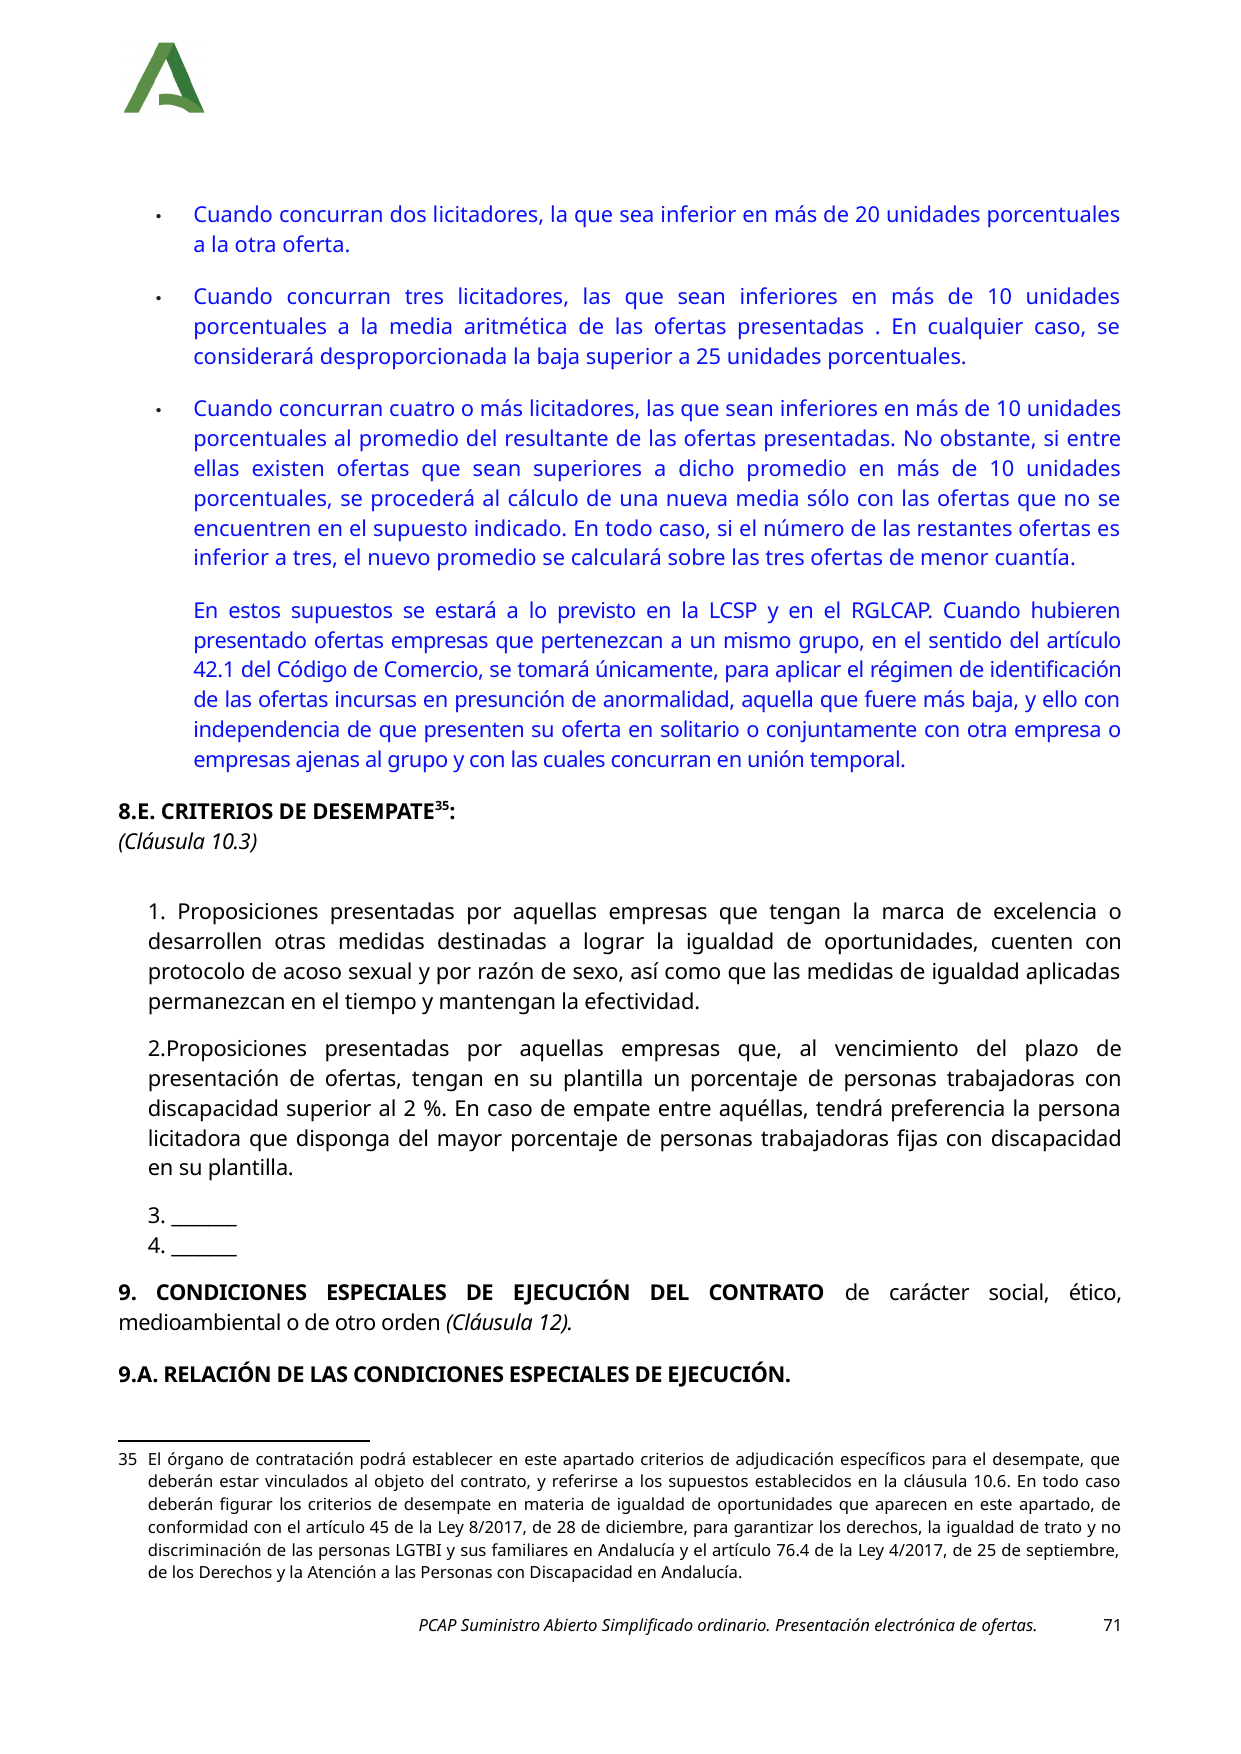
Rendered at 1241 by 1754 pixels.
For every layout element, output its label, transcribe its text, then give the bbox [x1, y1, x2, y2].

text El órgano de contratación podrá establecer en este apartado criterios de adjudicación específicos para el desempate, que deberán estar vinculados al objeto del contrato, y referirse a los supuestos establecidos en la cláusula 10.6. En todo caso deberán figurar los criterios de desempate en materia de igualdad de oportunidades que aparecen en este apartado, de conformidad con el artículo 45 de la Ley 8/2017, de 28 de diciembre, para garantizar los derechos, la igualdad de trato y no discriminación de las personas LGTBI y sus familiares en Andalucía y el artículo 76.4 de la Ley 4/2017, de 25 de septiembre, de los Derechos y la Atención a las Personas con Discapacidad en Andalucía. [118, 1447, 1122, 1584]
text 9.A. RELACIÓN DE LAS CONDICIONES ESPECIALES DE EJECUCIÓN. [118, 1359, 1122, 1389]
text 1. Proposiciones presentadas por aquellas empresas que tengan la marca de excelencia o desarrollen otras medidas destinadas a lograr la igualdad de oportunidades, cuenten con protocolo de acoso sexual y por razón de sexo, así como que las medidas de igualdad aplicadas permanezcan en el tiempo y mantengan la efectividad. [148, 896, 1122, 1016]
text 8.E. CRITERIOS DE DESEMPATE: [118, 796, 1122, 826]
text 4. _______ [148, 1230, 1122, 1259]
text 2.Proposiciones presentadas por aquellas empresas que, al vencimiento del plazo de presentación de ofertas, tengan en su plantilla un porcentaje de personas trabajadoras con discapacidad superior al 2 %. En caso de empate entre aquéllas, tendrá preferencia la persona licitadora que disponga del mayor porcentaje de personas trabajadoras fijas con discapacidad en su plantilla. [148, 1033, 1122, 1182]
text 3. _______ [148, 1200, 1122, 1230]
text 9. CONDICIONES ESPECIALES DE EJECUCIÓN DEL CONTRATO de carácter social, ético, medioambiental o de otro orden (Cláusula 12). [118, 1277, 1122, 1337]
picture [119, 38, 209, 117]
list Cuando concurran dos licitadores, la que sea inferior en más de 20 unidades porcentuales a la otra oferta. [156, 199, 1122, 259]
list En estos supuestos se estará a lo previsto en la LCSP y en el RGLCAP. Cuando hubieren presentado ofertas empresas que pertenezcan a un mismo grupo, en el sentido del artículo 42.1 del Código de Comercio, se tomará únicamente, para aplicar el régimen de identificación de las ofertas incursas en presunción de anormalidad, aquella que fuere más baja, y ello con independencia de que presenten su oferta en solitario o conjuntamente con otra empresa o empresas ajenas al grupo y con las cuales concurran en unión temporal. [156, 595, 1122, 774]
list Cuando concurran tres licitadores, las que sean inferiores en más de 10 unidades porcentuales a la media aritmética de las ofertas presentadas . En cualquier caso, se considerará desproporcionada la baja superior a 25 unidades porcentuales. [156, 281, 1122, 371]
list Cuando concurran cuatro o más licitadores, las que sean inferiores en más de 10 unidades porcentuales al promedio del resultante de las ofertas presentadas. No obstante, si entre ellas existen ofertas que sean superiores a dicho promedio en más de 10 unidades porcentuales, se procederá al cálculo de una nueva media sólo con las ofertas que no se encuentren en el supuesto indicado. En todo caso, si el número de las restantes ofertas es inferior a tres, el nuevo promedio se calculará sobre las tres ofertas de menor cuantía. [156, 393, 1122, 572]
text (Cláusula 10.3) [118, 826, 1122, 856]
